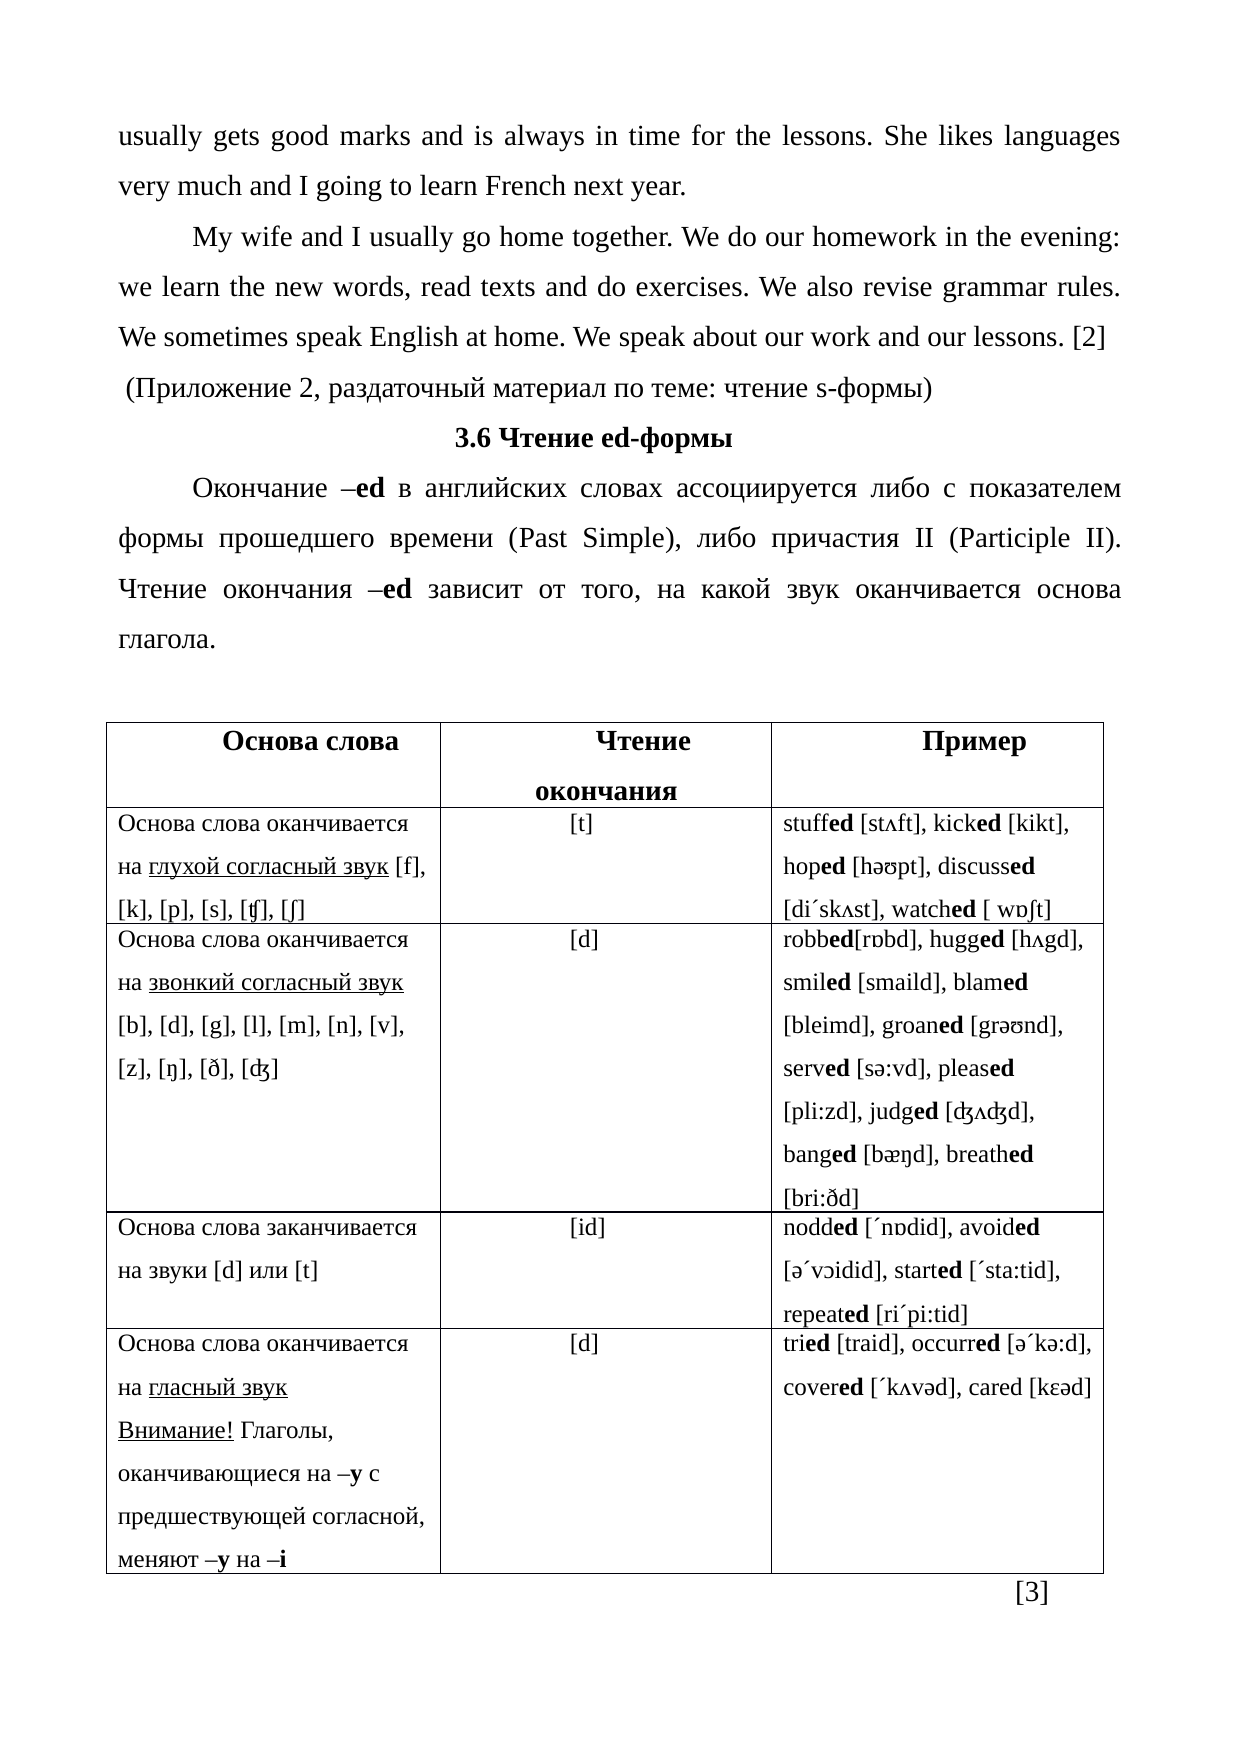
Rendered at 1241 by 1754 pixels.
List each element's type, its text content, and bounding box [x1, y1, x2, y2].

table_cell nodded [ˊnɒdid], avoided [əˊvɔidid], started [ˊsta:tid], repeated [riˊpi:tid] [772, 1213, 1103, 1327]
text (Приложение 2, раздаточный материал по теме: чтение s-формы) [118, 370, 1122, 403]
table_header Чтение окончания [441, 723, 771, 807]
table_cell Основа слова оканчивается на гласный звук Внимание! Глаголы, оканчивающиеся на –y с предшествующей согласной, меняют –y на –i [107, 1329, 440, 1573]
table_cell [d] [441, 924, 771, 1211]
table_header Основа слова [107, 723, 440, 807]
table_cell Основа слова заканчивается на звуки [d] или [t] [107, 1213, 440, 1327]
table_cell tried [traid], occurred [əˊkə:d], covered [ˊkᴧvəd], cared [kεəd] [772, 1329, 1103, 1573]
table_cell [t] [441, 808, 771, 923]
text [3] [118, 1574, 1122, 1607]
table_cell [id] [441, 1213, 771, 1327]
text 3.6 Чтение ed-формы [118, 420, 1122, 453]
table_cell Основа слова оканчивается на звонкий согласный звук [b], [d], [g], [l], [m], [n], [v], [z], [ŋ], [ð], [ʤ] [107, 924, 440, 1211]
table_header Пример [772, 723, 1103, 807]
text Окончание –ed в английских словах ассоциируется либо с показателем формы прошедшего времени (Past Simple), либо причастия II (Participle II). Чтение окончания –ed зависит от того, на какой звук оканчивается основа глагола. [118, 470, 1122, 655]
text My wife and I usually go home together. We do our homework in the evening: we learn the new words, read texts and do exercises. We also revise grammar rules. We sometimes speak English at home. We speak about our work and our lessons. [2] [118, 219, 1122, 353]
table_cell [d] [441, 1329, 771, 1573]
table_cell Основа слова оканчивается на глухой согласный звук [f], [k], [p], [s], [ʧ], [ʃ] [107, 808, 440, 923]
text usually gets good marks and is always in time for the lessons. She likes languages very much and I going to learn French next year. [118, 118, 1122, 202]
table_cell stuffed [stᴧft], kicked [kikt], hoped [həʊpt], discussed [diˊskᴧst], watched [ wɒʃt] [772, 808, 1103, 923]
table_cell robbed[rɒbd], hugged [hᴧgd], smiled [smaild], blamed [bleimd], groaned [grəʊnd], served [sə:vd], pleased [pli:zd], judged [ʤᴧʤd], banged [bᴂŋd], breathed [bri:ðd] [772, 924, 1103, 1211]
